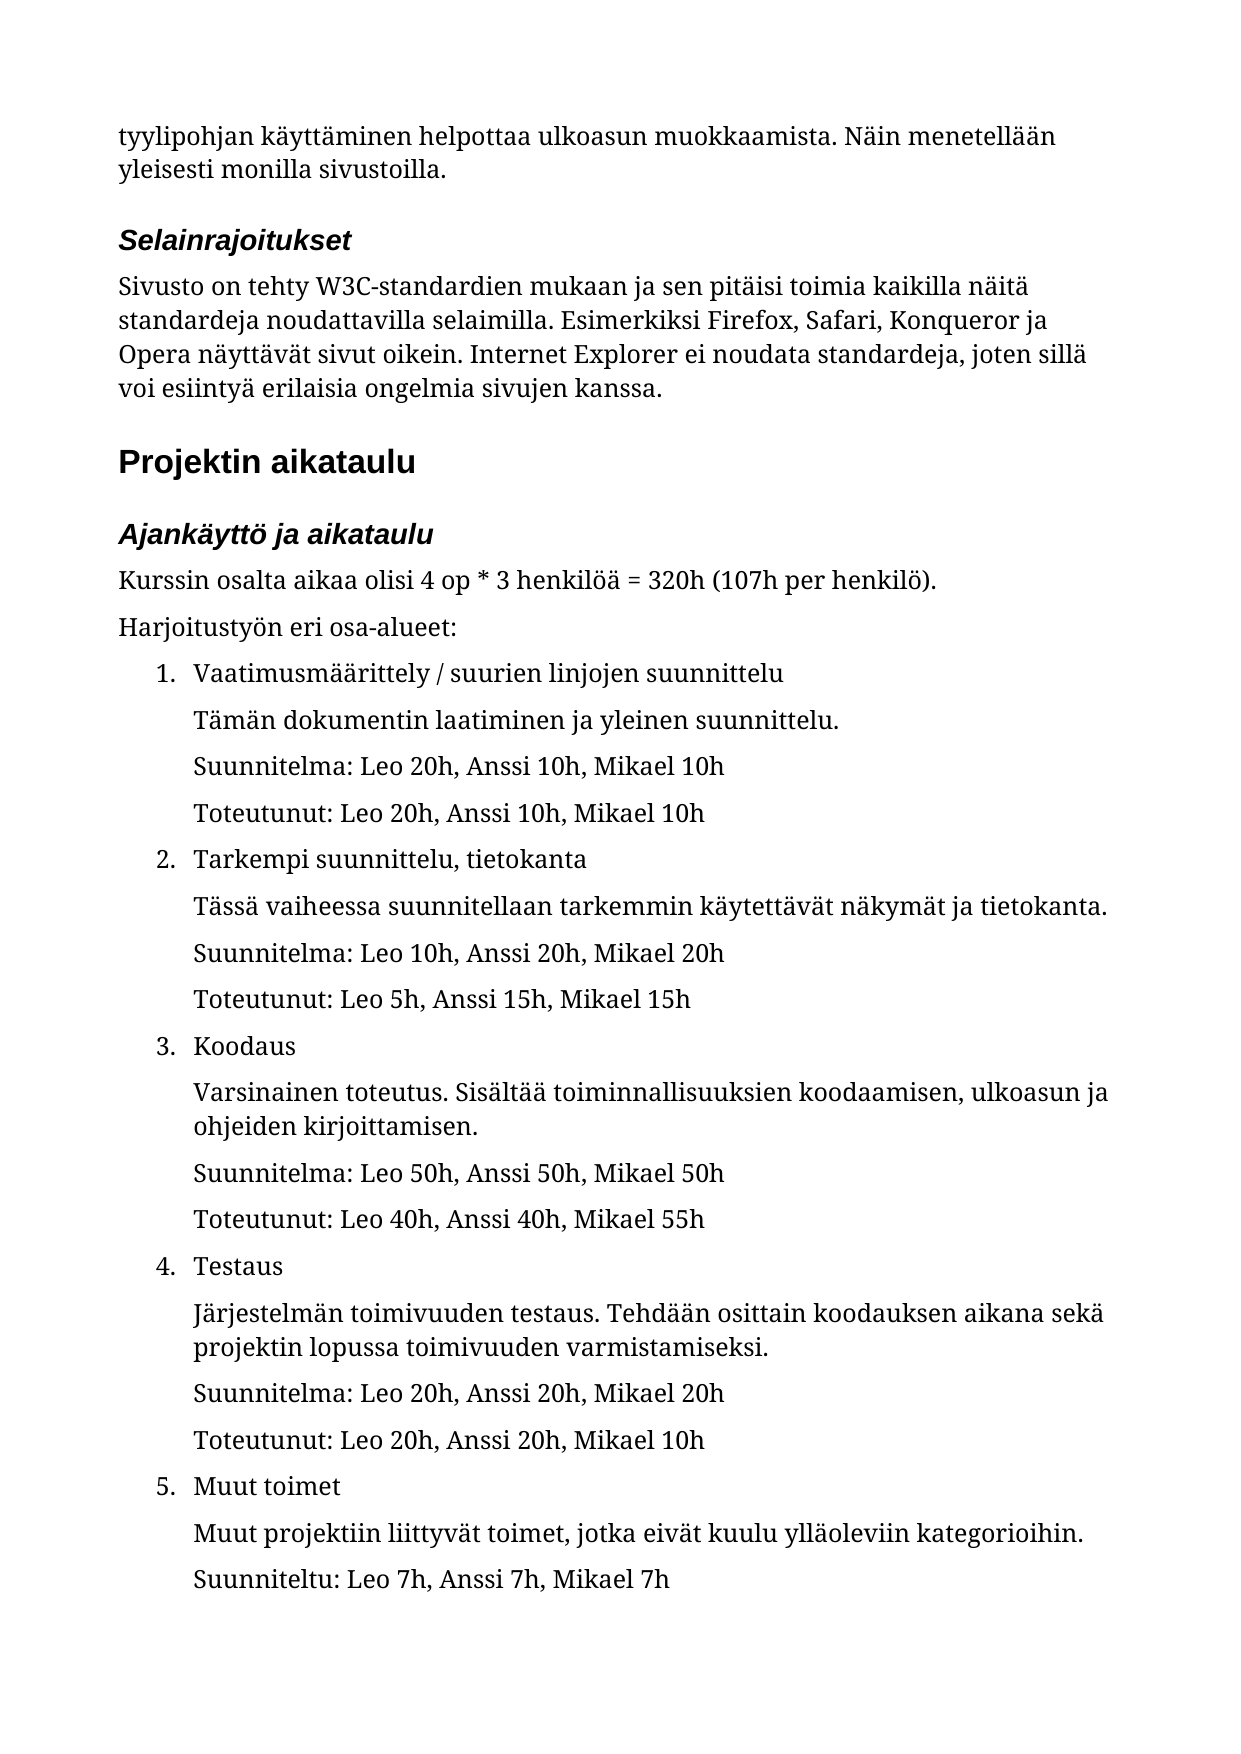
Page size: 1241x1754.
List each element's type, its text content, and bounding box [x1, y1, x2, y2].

list Testaus [156, 1249, 1122, 1283]
list Toteutunut: Leo 5h, Anssi 15h, Mikael 15h [156, 982, 1122, 1016]
list Koodaus [156, 1028, 1122, 1062]
list Toteutunut: Leo 20h, Anssi 10h, Mikael 10h [156, 796, 1122, 829]
list Vaatimusmäärittely / suurien linjojen suunnittelu [156, 656, 1122, 690]
text Harjoitustyön eri osa-alueet: [118, 609, 1122, 643]
text Kurssin osalta aikaa olisi 4 op * 3 henkilöä = 320h (107h per henkilö). [118, 563, 1122, 597]
list Suunnitelma: Leo 50h, Anssi 50h, Mikael 50h [156, 1156, 1122, 1189]
list Tämän dokumentin laatiminen ja yleinen suunnittelu. [156, 702, 1122, 736]
list Järjestelmän toimivuuden testaus. Tehdään osittain koodauksen aikana sekä projektin lopussa toimivuuden varmistamiseksi. [156, 1295, 1122, 1363]
list Suunnitelma: Leo 20h, Anssi 20h, Mikael 20h [156, 1376, 1122, 1410]
subtitle Projektin aikataulu [118, 443, 1122, 480]
list Muut toimet [156, 1469, 1122, 1503]
list Toteutunut: Leo 40h, Anssi 40h, Mikael 55h [156, 1202, 1122, 1236]
list Tarkempi suunnittelu, tietokanta [156, 842, 1122, 876]
list Suunniteltu: Leo 7h, Anssi 7h, Mikael 7h [156, 1562, 1122, 1596]
list Suunnitelma: Leo 10h, Anssi 20h, Mikael 20h [156, 935, 1122, 969]
list Varsinainen toteutus. Sisältää toiminnallisuuksien koodaamisen, ulkoasun ja ohjeiden kirjoittamisen. [156, 1075, 1122, 1143]
text Sivusto on tehty W3C-standardien mukaan ja sen pitäisi toimia kaikilla näitä standardeja noudattavilla selaimilla. Esimerkiksi Firefox, Safari, Konqueror ja Opera näyttävät sivut oikein. Internet Explorer ei noudata standardeja, joten sillä voi esiintyä erilaisia ongelmia sivujen kanssa. [118, 269, 1122, 405]
list Muut projektiin liittyvät toimet, jotka eivät kuulu ylläoleviin kategorioihin. [156, 1516, 1122, 1549]
subtitle Ajankäyttö ja aikataulu [118, 518, 1122, 550]
list Tässä vaiheessa suunnitellaan tarkemmin käytettävät näkymät ja tietokanta. [156, 889, 1122, 923]
subtitle Selainrajoitukset [118, 224, 1122, 256]
list Toteutunut: Leo 20h, Anssi 20h, Mikael 10h [156, 1422, 1122, 1456]
text tyylipohjan käyttäminen helpottaa ulkoasun muokkaamista. Näin menetellään yleisesti monilla sivustoilla. [118, 118, 1122, 186]
list Suunnitelma: Leo 20h, Anssi 10h, Mikael 10h [156, 749, 1122, 783]
